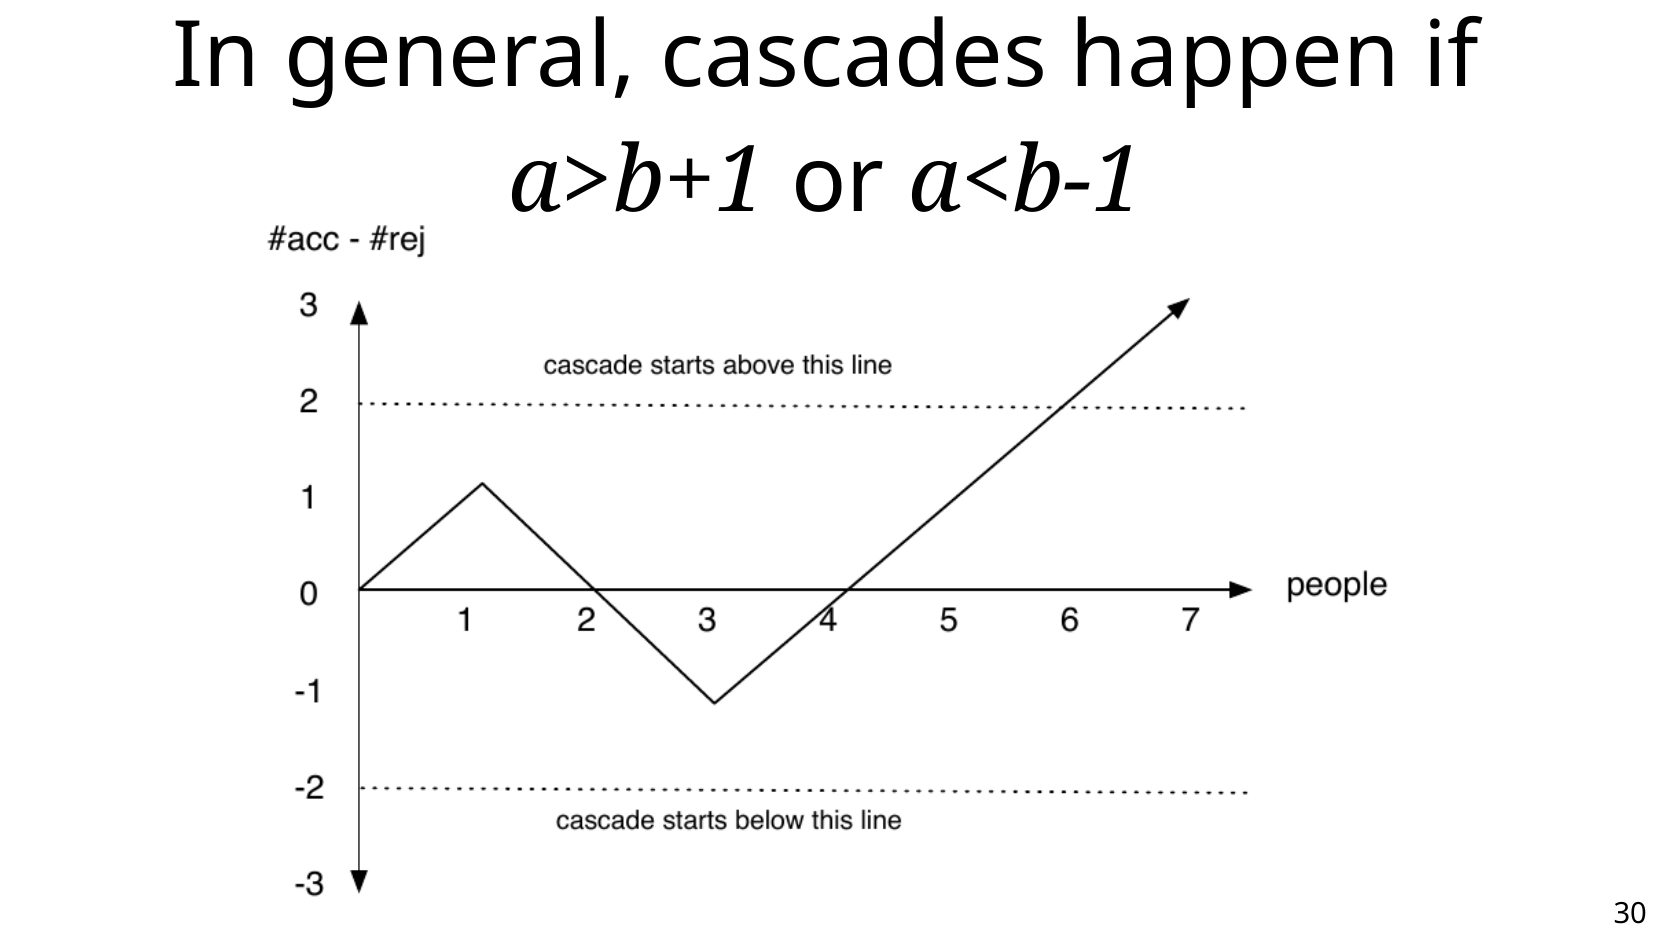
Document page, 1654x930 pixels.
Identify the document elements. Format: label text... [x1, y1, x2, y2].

picture [243, 225, 1411, 924]
title In general, cascades happen if a>b+1 or a<b-1 [82, 1, 1571, 225]
